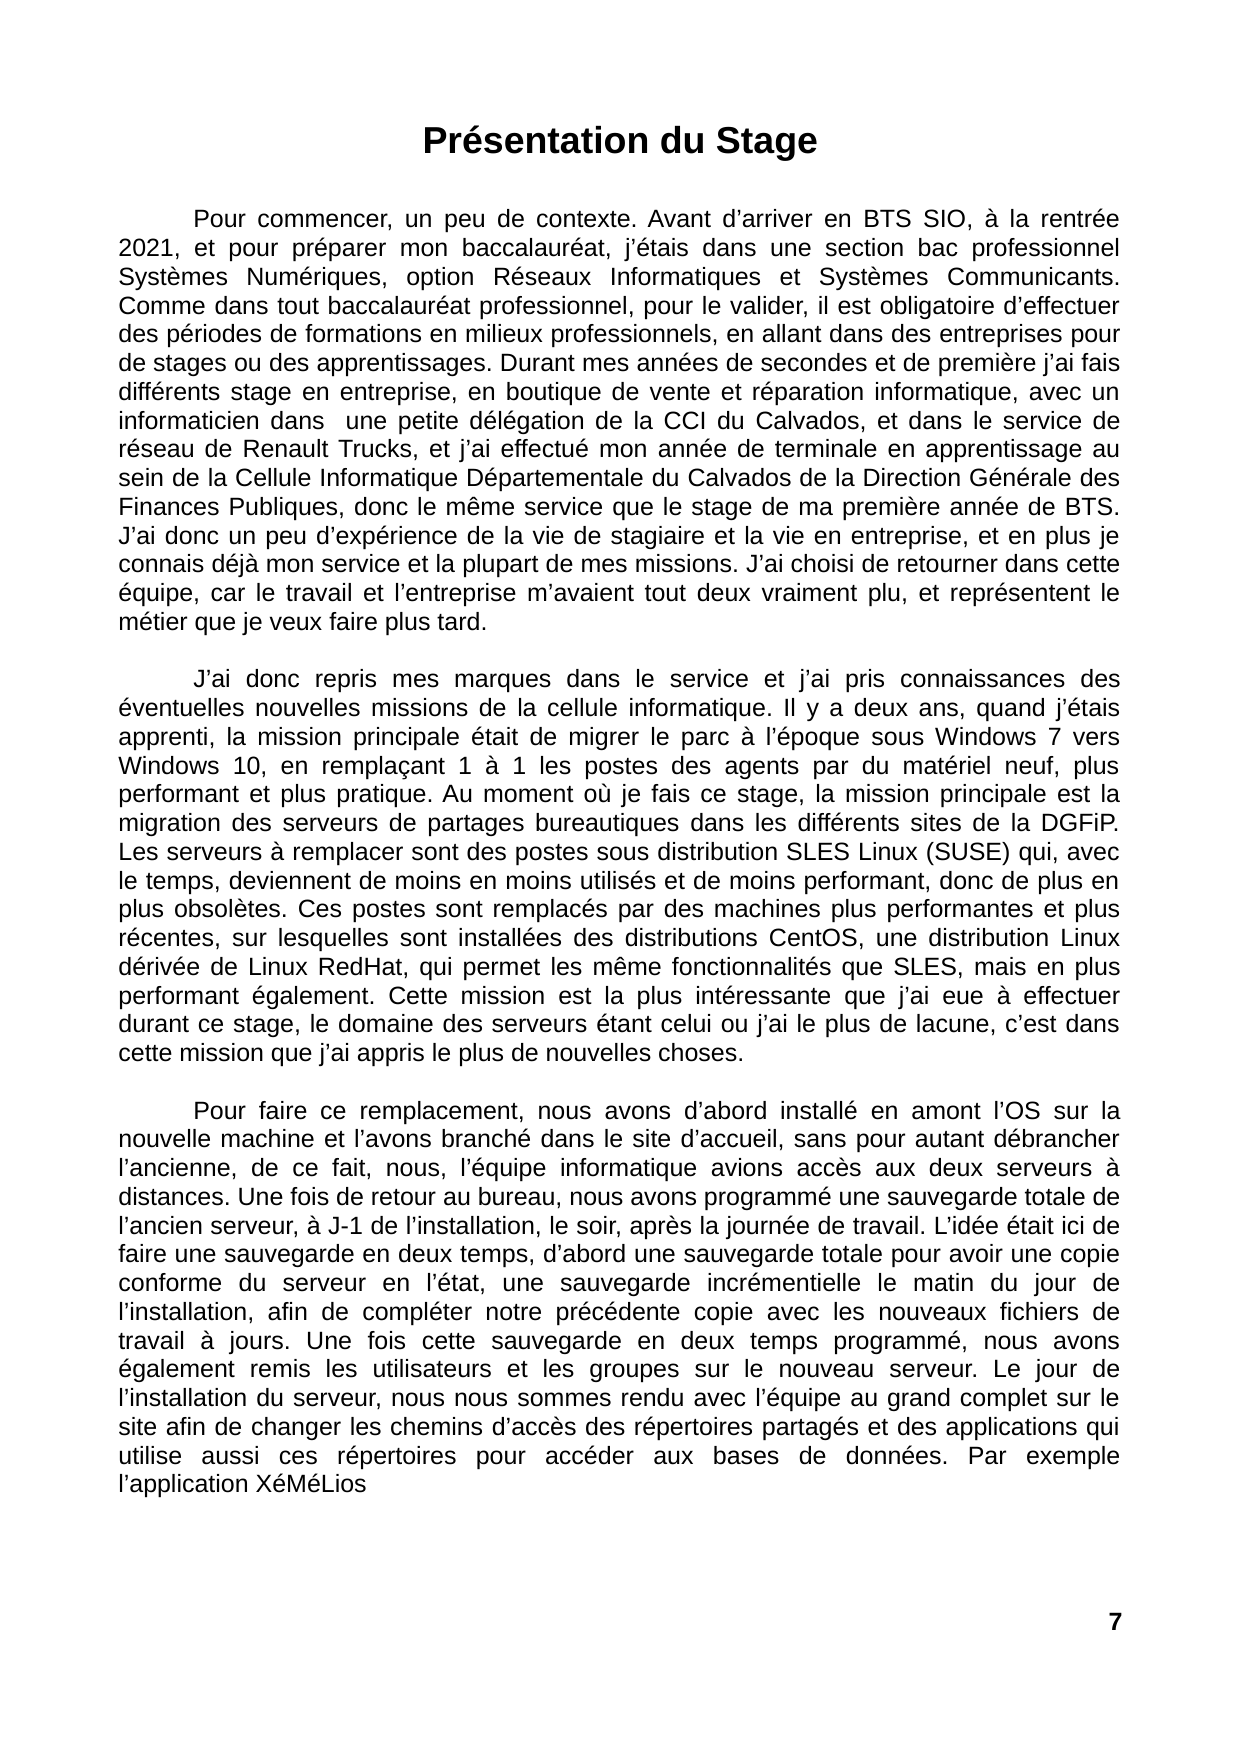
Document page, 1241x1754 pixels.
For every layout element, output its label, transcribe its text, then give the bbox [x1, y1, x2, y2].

text Pour faire ce remplacement, nous avons d’abord installé en amont l’OS sur la nouvelle machine et l’avons branché dans le site d’accueil, sans pour autant débrancher l’ancienne, de ce fait, nous, l’équipe informatique avions accès aux deux serveurs à distances. Une fois de retour au bureau, nous avons programmé une sauvegarde totale de l’ancien serveur, à J-1 de l’installation, le soir, après la journée de travail. L’idée était ici de faire une sauvegarde en deux temps, d’abord une sauvegarde totale pour avoir une copie conforme du serveur en l’état, une sauvegarde incrémentielle le matin du jour de l’installation, afin de compléter notre précédente copie avec les nouveaux fichiers de travail à jours. Une fois cette sauvegarde en deux temps programmé, nous avons également remis les utilisateurs et les groupes sur le nouveau serveur. Le jour de l’installation du serveur, nous nous sommes rendu avec l’équipe au grand complet sur le site afin de changer les chemins d’accès des répertoires partagés et des applications qui utilise aussi ces répertoires pour accéder aux bases de données. Par exemple l’application XéMéLios [118, 1096, 1122, 1498]
text J’ai donc repris mes marques dans le service et j’ai pris connaissances des éventuelles nouvelles missions de la cellule informatique. Il y a deux ans, quand j’étais apprenti, la mission principale était de migrer le parc à l’époque sous Windows 7 vers Windows 10, en remplaçant 1 à 1 les postes des agents par du matériel neuf, plus performant et plus pratique. Au moment où je fais ce stage, la mission principale est la migration des serveurs de partages bureautiques dans les différents sites de la DGFiP. Les serveurs à remplacer sont des postes sous distribution SLES Linux (SUSE) qui, avec le temps, deviennent de moins en moins utilisés et de moins performant, donc de plus en plus obsolètes. Ces postes sont remplacés par des machines plus performantes et plus récentes, sur lesquelles sont installées des distributions CentOS, une distribution Linux dérivée de Linux RedHat, qui permet les même fonctionnalités que SLES, mais en plus performant également. Cette mission est la plus intéressante que j’ai eue à effectuer durant ce stage, le domaine des serveurs étant celui ou j’ai le plus de lacune, c’est dans cette mission que j’ai appris le plus de nouvelles choses. [118, 664, 1122, 1067]
text Présentation du Stage [118, 118, 1122, 161]
text Pour commencer, un peu de contexte. Avant d’arriver en BTS SIO, à la rentrée 2021, et pour préparer mon baccalauréat, j’étais dans une section bac professionnel Systèmes Numériques, option Réseaux Informatiques et Systèmes Communicants. Comme dans tout baccalauréat professionnel, pour le valider, il est obligatoire d’effectuer des périodes de formations en milieux professionnels, en allant dans des entreprises pour de stages ou des apprentissages. Durant mes années de secondes et de première j’ai fais différents stage en entreprise, en boutique de vente et réparation informatique, avec un informaticien dans une petite délégation de la CCI du Calvados, et dans le service de réseau de Renault Trucks, et j’ai effectué mon année de terminale en apprentissage au sein de la Cellule Informatique Départementale du Calvados de la Direction Générale des Finances Publiques, donc le même service que le stage de ma première année de BTS. J’ai donc un peu d’expérience de la vie de stagiaire et la vie en entreprise, et en plus je connais déjà mon service et la plupart de mes missions. J’ai choisi de retourner dans cette équipe, car le travail et l’entreprise m’avaient tout deux vraiment plu, et représentent le métier que je veux faire plus tard. [118, 204, 1122, 636]
